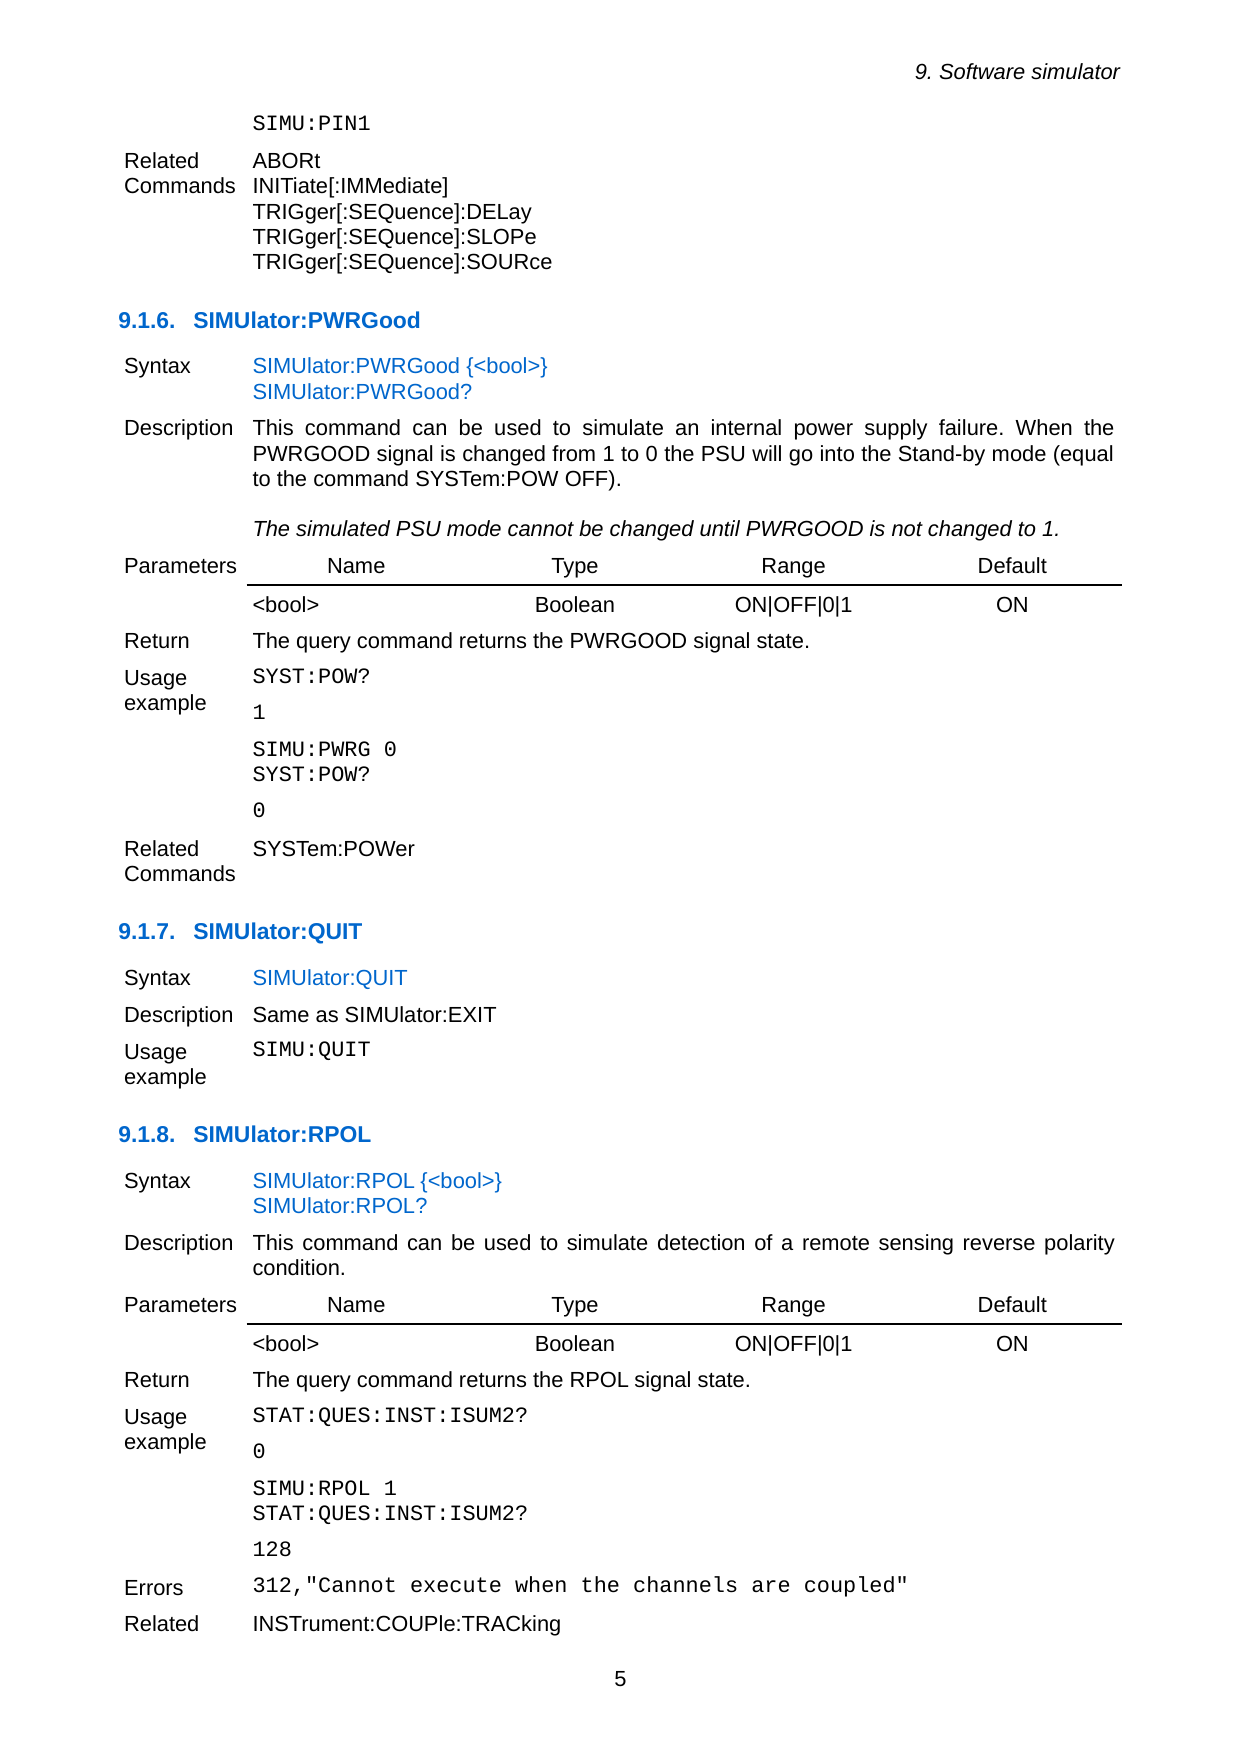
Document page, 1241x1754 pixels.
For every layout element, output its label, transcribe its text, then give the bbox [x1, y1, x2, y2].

table_cell [118, 106, 247, 142]
table_cell Name [247, 1286, 465, 1323]
table_cell Description [118, 410, 247, 547]
table_cell Description [118, 1224, 247, 1286]
table_cell Return [118, 1362, 247, 1398]
table_cell STAT:QUES:INST:ISUM2? 0 SIMU:RPOL 1 STAT:QUES:INST:ISUM2? 128 [247, 1398, 1122, 1569]
table_cell Description [118, 996, 247, 1033]
table_cell Parameters [118, 547, 247, 622]
table_cell Name [247, 547, 465, 584]
table_cell <bool> [247, 1325, 465, 1362]
table_cell SIMU:QUIT [247, 1033, 1122, 1095]
table_cell ON|OFF|0|1 [684, 1325, 903, 1362]
table_cell SYSTem:POWer [247, 830, 1122, 892]
table_header SIMUlator:PWRGood {<bool>} SIMUlator:PWRGood? [247, 348, 1122, 409]
table_cell ON [903, 1325, 1122, 1362]
table_header Syntax [118, 960, 247, 996]
table_cell INSTrument:COUPle:TRACking [247, 1606, 1122, 1642]
table_cell Parameters [118, 1286, 247, 1362]
table_cell Range [684, 1286, 903, 1323]
table_cell Errors [118, 1569, 247, 1606]
table_cell Boolean [465, 586, 684, 622]
table_cell Default [903, 547, 1122, 584]
subtitle SIMUlator:QUIT [118, 918, 1122, 945]
table_cell Default [903, 1286, 1122, 1323]
table_header SIMUlator:RPOL {<bool>} SIMUlator:RPOL? [247, 1163, 1122, 1224]
table_cell Range [684, 547, 903, 584]
table_header Syntax [118, 1163, 247, 1224]
table_cell Usage example [118, 659, 247, 830]
table_cell ON|OFF|0|1 [684, 586, 903, 622]
table_cell SYST:POW? 1 SIMU:PWRG 0 SYST:POW? 0 [247, 659, 1122, 830]
table_cell Type [465, 1286, 684, 1323]
table_cell Boolean [465, 1325, 684, 1362]
table_header SIMUlator:QUIT [247, 960, 1122, 996]
table_cell Same as SIMUlator:EXIT [247, 996, 1122, 1033]
table_cell Type [465, 547, 684, 584]
table_cell 312,"Cannot execute when the channels are coupled" [247, 1569, 1122, 1606]
subtitle SIMUlator:RPOL [118, 1121, 1122, 1148]
table_cell The query command returns the PWRGOOD signal state. [247, 623, 1122, 659]
table_cell ABORt INITiate[:IMMediate] TRIGger[:SEQuence]:DELay TRIGger[:SEQuence]:SLOPe TRIGger[:SEQuence]:SOURce [247, 143, 1122, 280]
subtitle SIMUlator:PWRGood [118, 307, 1122, 333]
table_cell Related Commands [118, 143, 247, 280]
table_cell Related Commands [118, 830, 247, 892]
table_cell ON [903, 586, 1122, 622]
table_cell <bool> [247, 586, 465, 622]
table_header Syntax [118, 348, 247, 409]
table_cell This command can be used to simulate detection of a remote sensing reverse polarity condition. [247, 1224, 1122, 1286]
table_cell Related [118, 1606, 247, 1642]
table_cell Return [118, 623, 247, 659]
table_cell This command can be used to simulate an internal power supply failure. When the PWRGOOD signal is changed from 1 to 0 the PSU will go into the Stand-by mode (equal to the command SYSTem:POW OFF). The simulated PSU mode cannot be changed until PWRGOOD is not changed to 1. [247, 410, 1122, 547]
table_cell The query command returns the RPOL signal state. [247, 1362, 1122, 1398]
table_cell Usage example [118, 1033, 247, 1095]
table_cell SIMU:PIN1 [247, 106, 1122, 142]
table_cell Usage example [118, 1398, 247, 1569]
